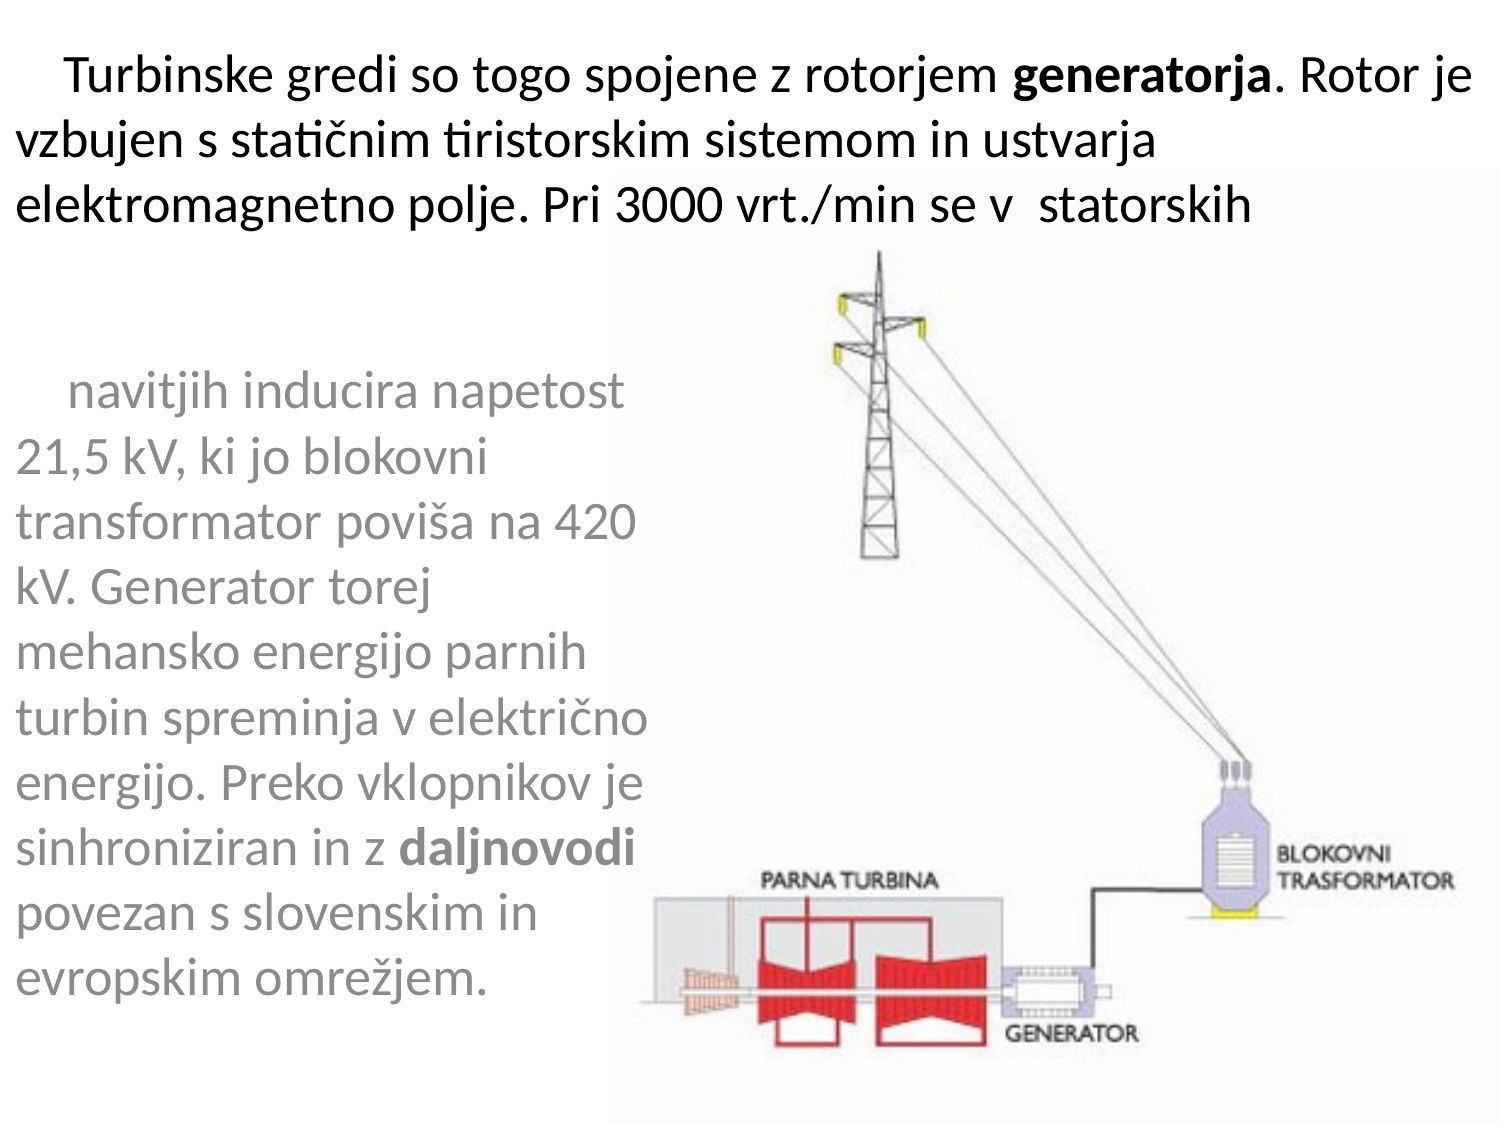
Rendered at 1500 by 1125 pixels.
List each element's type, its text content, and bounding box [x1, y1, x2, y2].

list Turbinske gredi so togo spojene z rotorjem generatorja. Rotor je vzbujen s statičnim tiristorskim sistemom in ustvarja elektromagnetno polje. Pri 3000 vrt./min se v statorskih [0, 30, 1500, 268]
list navitjih inducira napetost 21,5 kV, ki jo blokovni transformator poviša na 420 kV. Generator torej mehansko energijo parnih turbin spreminja v električno energijo. Preko vklopnikov je sinhroniziran in z daljnovodi povezan s slovenskim in evropskim omrežjem. [0, 231, 680, 1125]
picture [680, 268, 1500, 1125]
